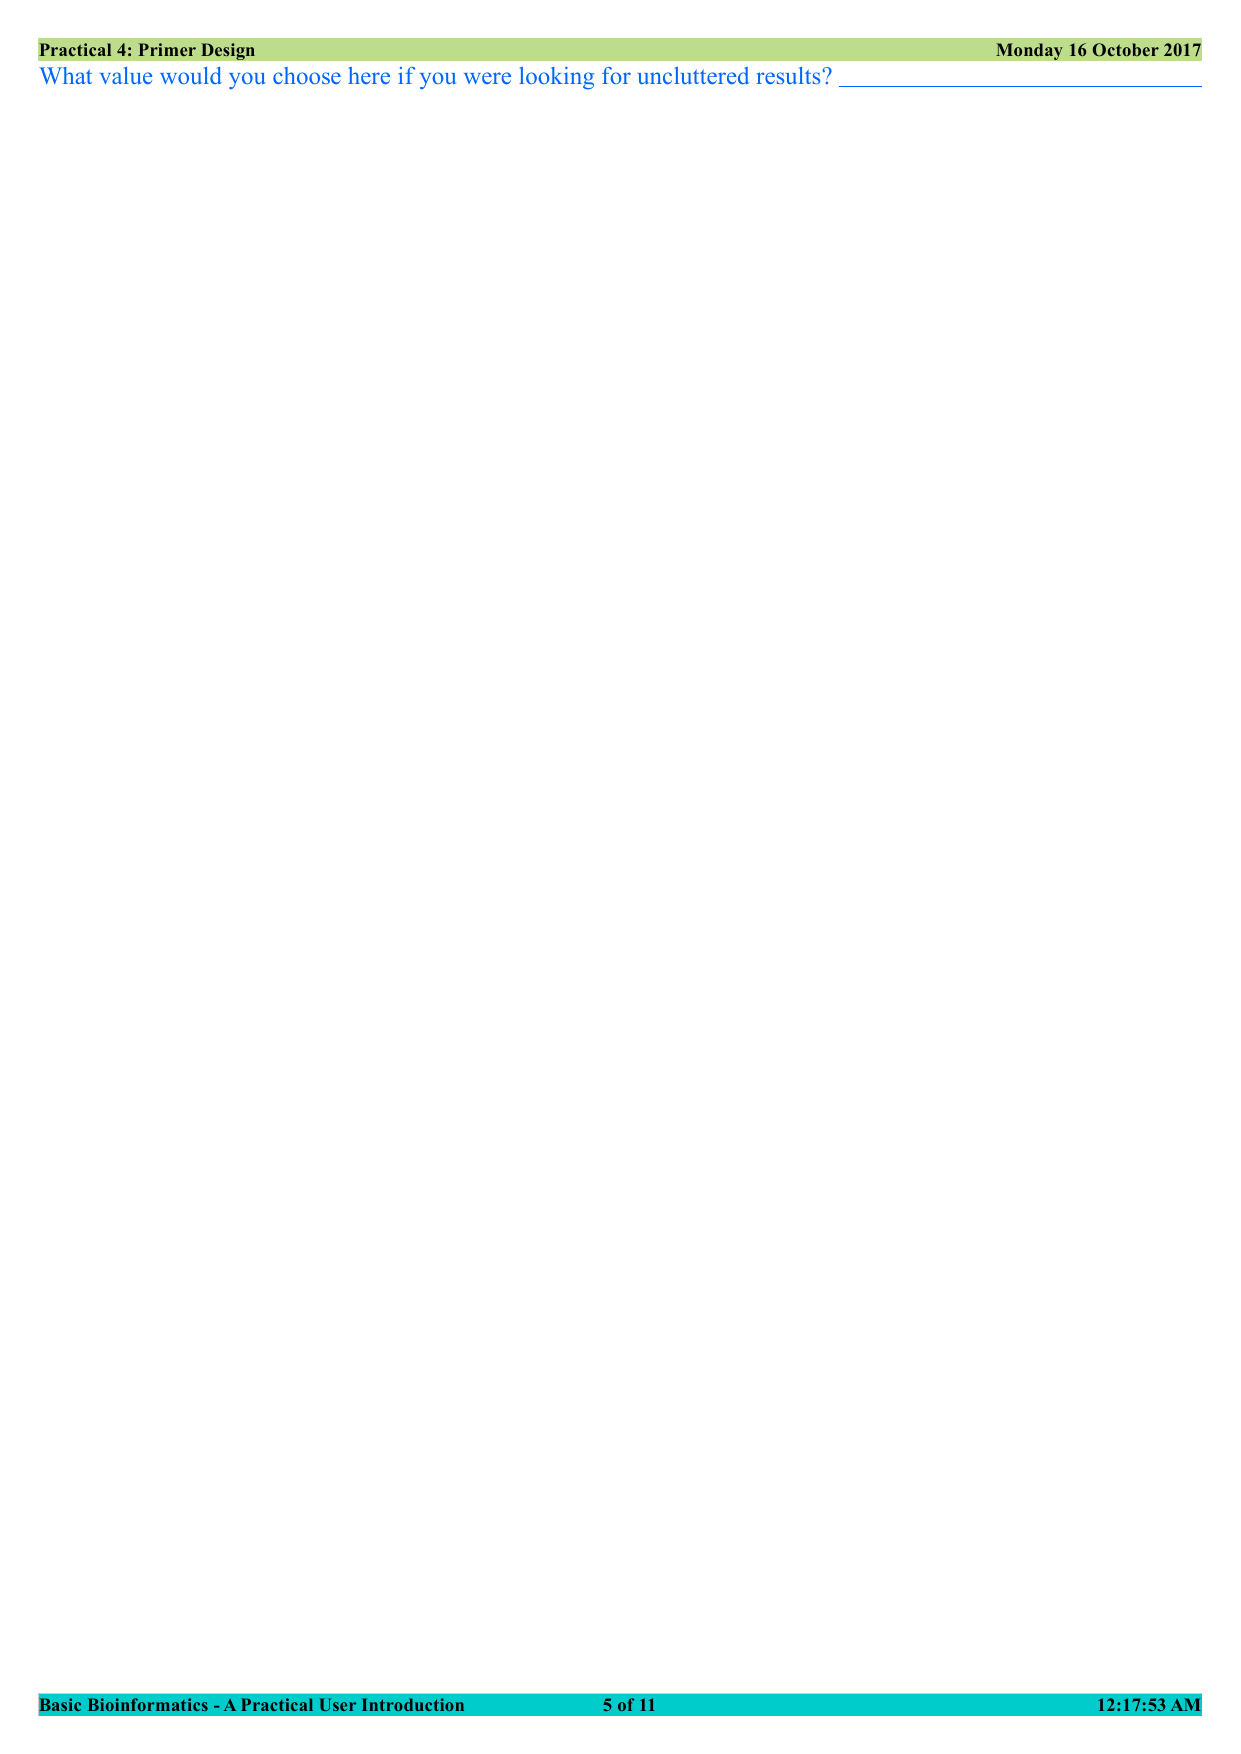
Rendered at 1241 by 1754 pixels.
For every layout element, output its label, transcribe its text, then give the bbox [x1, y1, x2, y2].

text What value would you choose here if you were looking for uncluttered results? [38, 61, 1202, 89]
